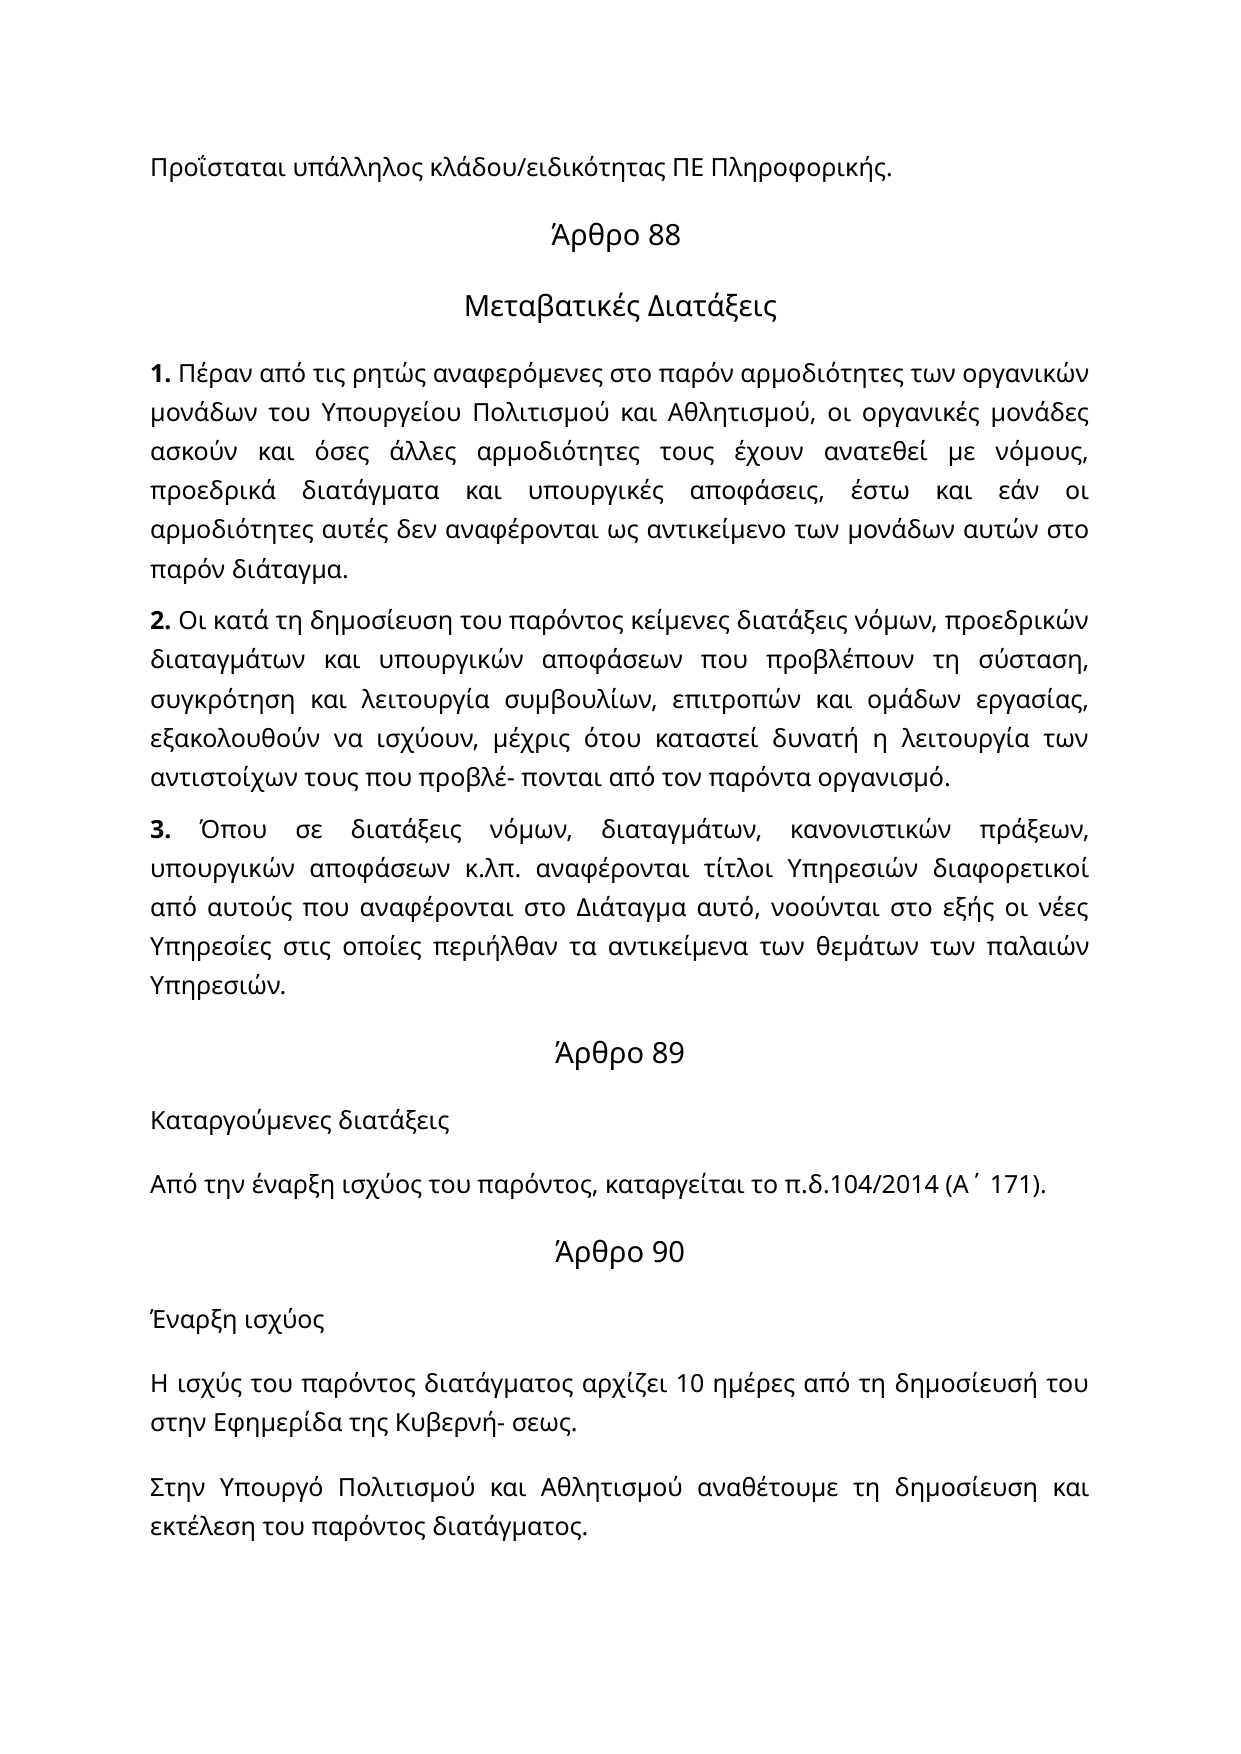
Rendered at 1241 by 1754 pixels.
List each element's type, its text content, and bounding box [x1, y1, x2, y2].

subtitle Μεταβατικές Διατάξεις [150, 285, 1090, 324]
text Προΐσταται υπάλληλος κλάδου/ειδικότητας ΠΕ Πληροφορικής. [150, 150, 1090, 184]
text Έναρξη ισχύος [150, 1302, 1090, 1336]
text Στην Υπουργό Πολιτισμού και Αθλητισμού αναθέτουμε τη δημοσίευση και εκτέλεση του παρόντος διατάγματος. [150, 1469, 1090, 1542]
text Καταργούμενες διατάξεις [150, 1103, 1090, 1137]
subtitle Άρθρο 88 [150, 214, 1090, 254]
subtitle Άρθρο 89 [150, 1032, 1090, 1072]
subtitle Άρθρο 90 [150, 1231, 1090, 1271]
text 2. Οι κατά τη δημοσίευση του παρόντος κείμενες διατάξεις νόμων, προεδρικών διαταγμάτων και υπουργικών αποφάσεων που προβλέπουν τη σύσταση, συγκρότηση και λειτουργία συμβουλίων, επιτροπών και ομάδων εργασίας, εξακολουθούν να ισχύουν, μέχρις ότου καταστεί δυνατή η λειτουργία των αντιστοίχων τους που προβλέ- πονται από τον παρόντα οργανισμό. [150, 603, 1090, 794]
text 3. Όπου σε διατάξεις νόμων, διαταγμάτων, κανονιστικών πράξεων, υπουργικών αποφάσεων κ.λπ. αναφέρονται τίτλοι Υπηρεσιών διαφορετικοί από αυτούς που αναφέρονται στο Διάταγμα αυτό, νοούνται στο εξής οι νέες Υπηρεσίες στις οποίες περιήλθαν τα αντικείμενα των θεμάτων των παλαιών Υπηρεσιών. [150, 811, 1090, 1002]
text Από την έναρξη ισχύος του παρόντος, καταργείται το π.δ.104/2014 (Α΄ 171). [150, 1167, 1090, 1201]
text Η ισχύς του παρόντος διατάγματος αρχίζει 10 ημέρες από τη δημοσίευσή του στην Εφημερίδα της Κυβερνή- σεως. [150, 1366, 1090, 1439]
text 1. Πέραν από τις ρητώς αναφερόμενες στο παρόν αρμοδιότητες των οργανικών μονάδων του Υπουργείου Πολιτισμού και Αθλητισμού, οι οργανικές μονάδες ασκούν και όσες άλλες αρμοδιότητες τους έχουν ανατεθεί με νόμους, προεδρικά διατάγματα και υπουργικές αποφάσεις, έστω και εάν οι αρμοδιότητες αυτές δεν αναφέρονται ως αντικείμενο των μονάδων αυτών στο παρόν διάταγμα. [150, 355, 1090, 585]
